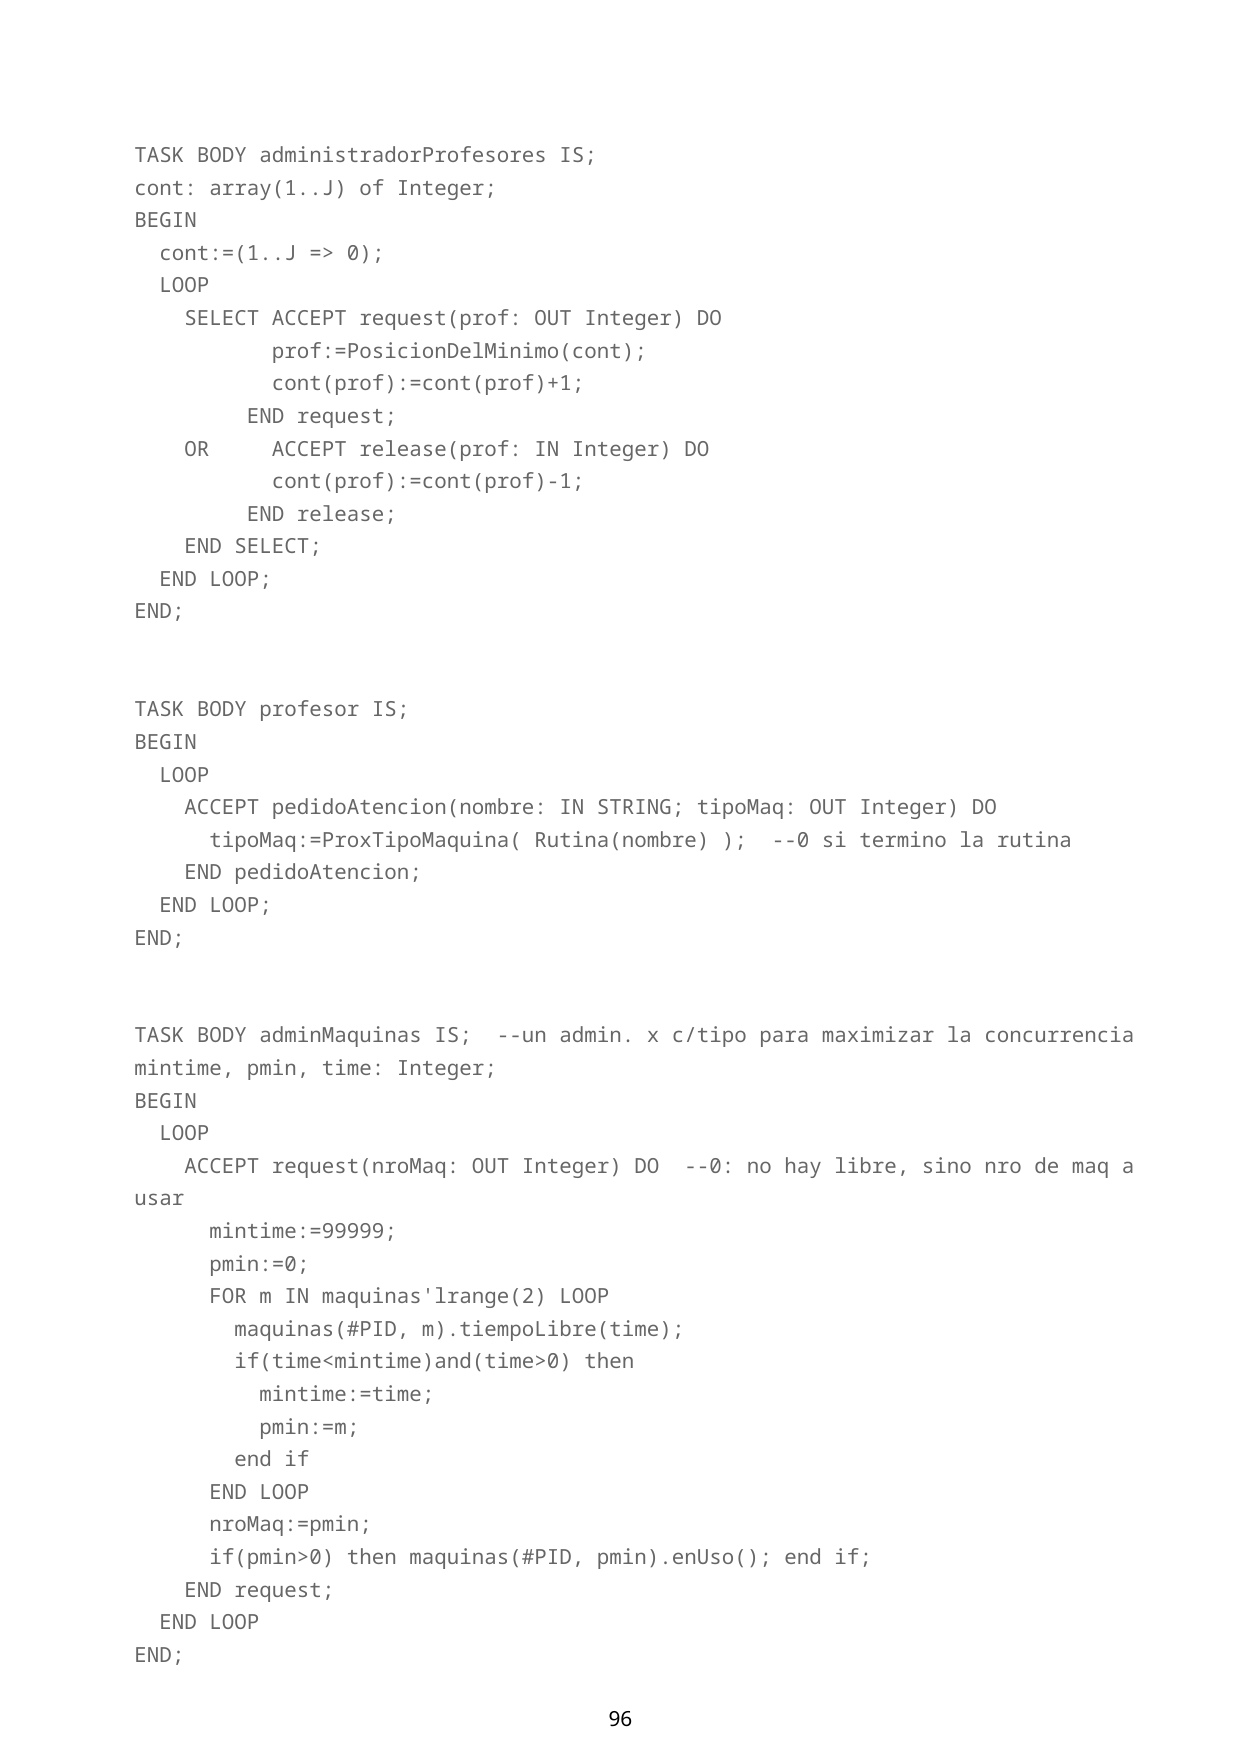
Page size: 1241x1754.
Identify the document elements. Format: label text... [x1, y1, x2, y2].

text mintime:=time; [134, 1379, 1165, 1408]
text END LOOP; [134, 890, 1165, 918]
text cont: array(1..J) of Integer; [134, 173, 1165, 201]
text cont(prof):=cont(prof)+1; [134, 368, 1165, 397]
text END SELECT; [134, 531, 1165, 560]
text END; [134, 923, 1165, 951]
text pmin:=m; [134, 1412, 1165, 1440]
text TASK BODY adminMaquinas IS; --un admin. x c/tipo para maximizar la concurrencia [134, 1021, 1165, 1049]
text if(pmin>0) then maquinas(#PID, pmin).enUso(); end if; [134, 1542, 1165, 1571]
text if(time<mintime)and(time>0) then [134, 1347, 1165, 1375]
text ACCEPT pedidoAtencion(nombre: IN STRING; tipoMaq: OUT Integer) DO [134, 792, 1165, 821]
text LOOP [134, 1118, 1165, 1147]
text OR ACCEPT release(prof: IN Integer) DO [134, 434, 1165, 462]
text END pedidoAtencion; [134, 857, 1165, 886]
text BEGIN [134, 205, 1165, 234]
text nroMaq:=pmin; [134, 1509, 1165, 1538]
text SELECT ACCEPT request(prof: OUT Integer) DO [134, 303, 1165, 332]
text maquinas(#PID, m).tiempoLibre(time); [134, 1314, 1165, 1342]
text END; [134, 1640, 1165, 1668]
text LOOP [134, 271, 1165, 299]
text cont(prof):=cont(prof)-1; [134, 466, 1165, 495]
text END LOOP; [134, 564, 1165, 592]
text END request; [134, 1575, 1165, 1603]
text FOR m IN maquinas'lrange(2) LOOP [134, 1281, 1165, 1310]
text END; [134, 597, 1165, 625]
text tipoMaq:=ProxTipoMaquina( Rutina(nombre) ); --0 si termino la rutina [134, 825, 1165, 853]
text END LOOP [134, 1607, 1165, 1636]
text END release; [134, 499, 1165, 527]
text LOOP [134, 760, 1165, 788]
text cont:=(1..J => 0); [134, 238, 1165, 266]
text pmin:=0; [134, 1249, 1165, 1277]
text ACCEPT request(nroMaq: OUT Integer) DO --0: no hay libre, sino nro de maq a usar [134, 1151, 1165, 1212]
text BEGIN [134, 1086, 1165, 1114]
text prof:=PosicionDelMinimo(cont); [134, 336, 1165, 364]
text TASK BODY profesor IS; [134, 694, 1165, 723]
text mintime:=99999; [134, 1216, 1165, 1244]
text end if [134, 1444, 1165, 1473]
text TASK BODY administradorProfesores IS; [134, 140, 1165, 169]
text END LOOP [134, 1477, 1165, 1505]
text END request; [134, 401, 1165, 429]
text mintime, pmin, time: Integer; [134, 1053, 1165, 1082]
text BEGIN [134, 727, 1165, 756]
